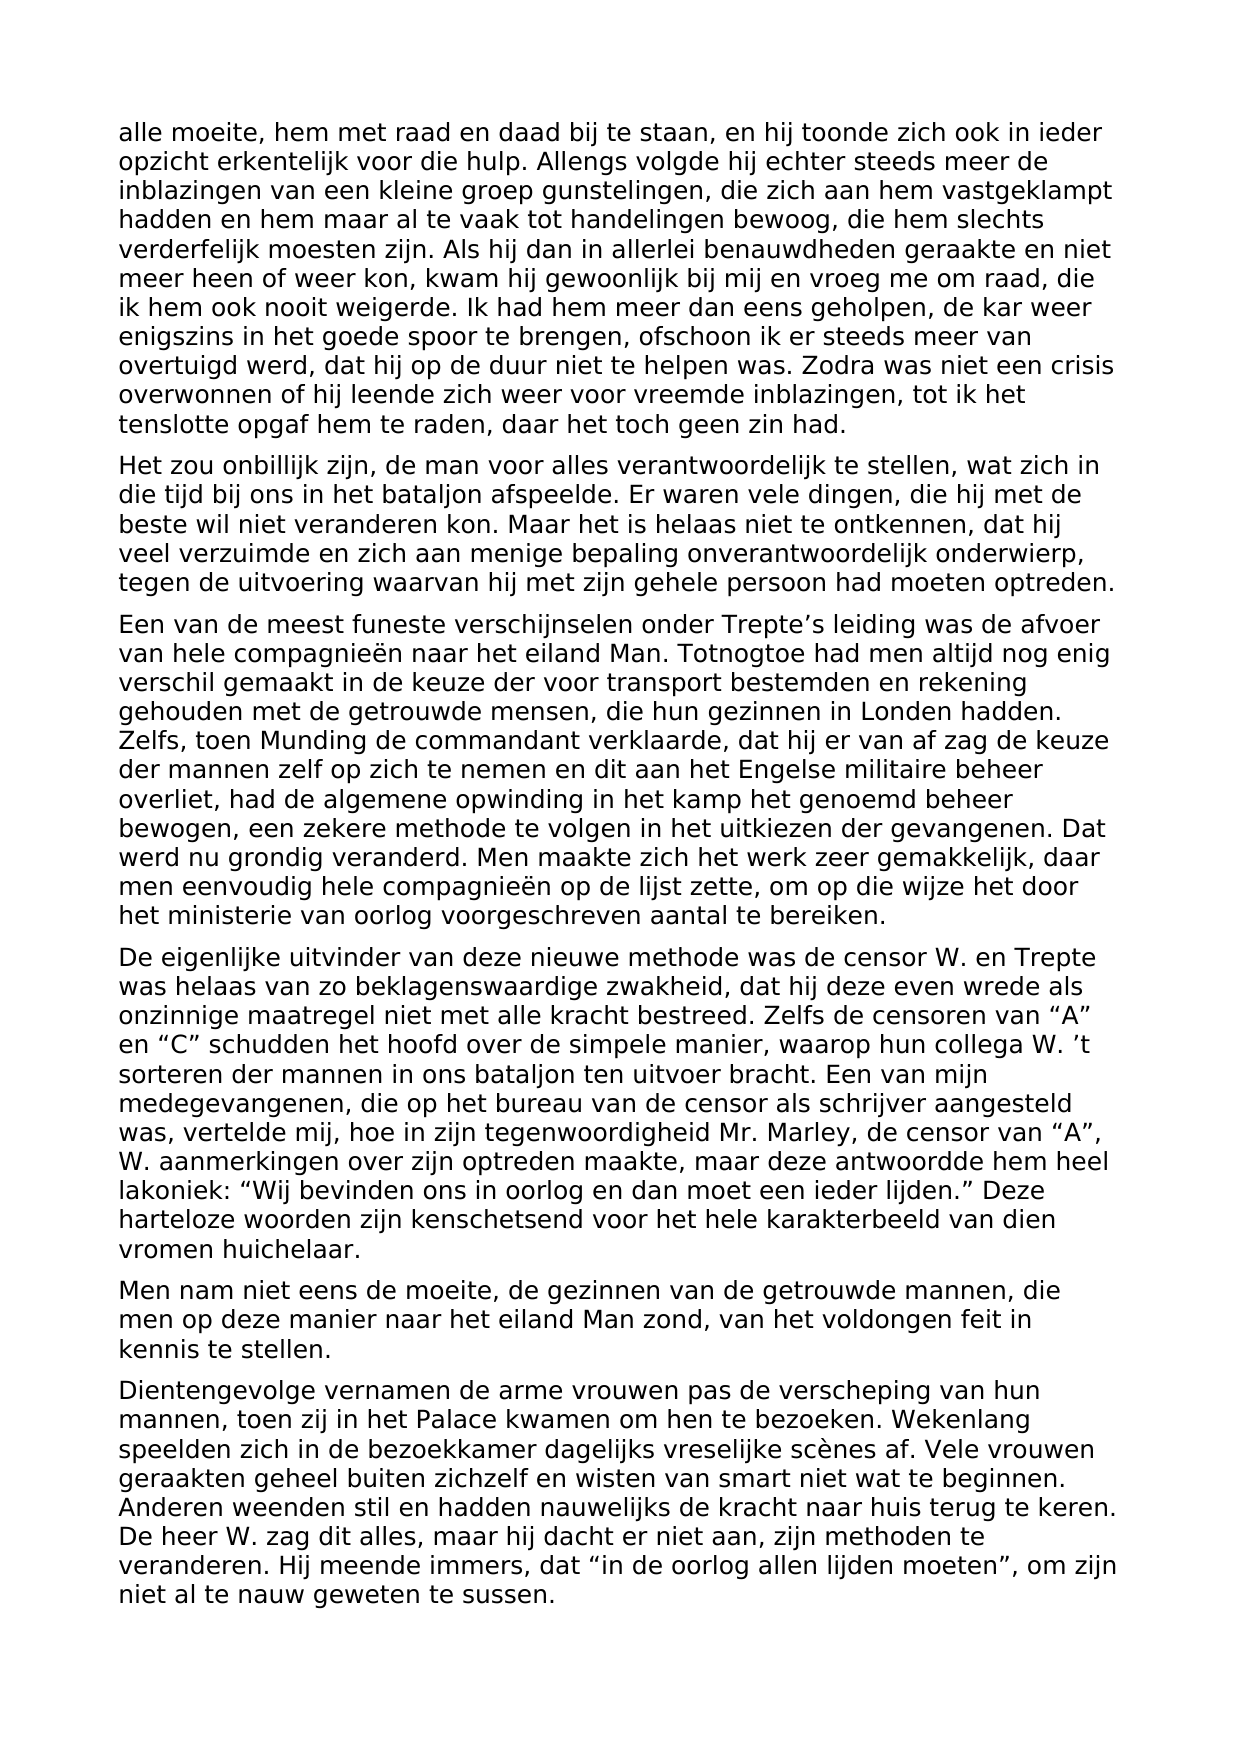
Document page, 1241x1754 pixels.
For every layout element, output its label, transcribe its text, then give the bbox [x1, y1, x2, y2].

text alle moeite, hem met raad en daad bij te staan, en hij toonde zich ook in ieder opzicht erkentelijk voor die hulp. Allengs volgde hij echter steeds meer de inblazingen van een kleine groep gunstelingen, die zich aan hem vastgeklampt hadden en hem maar al te vaak tot handelingen bewoog, die hem slechts verderfelijk moesten zijn. Als hij dan in allerlei benauwdheden geraakte en niet meer heen of weer kon, kwam hij gewoonlijk bij mij en vroeg me om raad, die ik hem ook nooit weigerde. Ik had hem meer dan eens geholpen, de kar weer enigszins in het goede spoor te brengen, ofschoon ik er steeds meer van overtuigd werd, dat hij op de duur niet te helpen was. Zodra was niet een crisis overwonnen of hij leende zich weer voor vreemde inblazingen, tot ik het tenslotte opgaf hem te raden, daar het toch geen zin had. [118, 118, 1122, 439]
text Een van de meest funeste verschijnselen onder Trepte’s leiding was de afvoer van hele compagnieën naar het eiland Man. Totnogtoe had men altijd nog enig verschil gemaakt in de keuze der voor transport bestemden en rekening gehouden met de getrouwde mensen, die hun gezinnen in Londen hadden. Zelfs, toen Munding de commandant verklaarde, dat hij er van af zag de keuze der mannen zelf op zich te nemen en dit aan het Engelse militaire beheer overliet, had de algemene opwinding in het kamp het genoemd beheer bewogen, een zekere methode te volgen in het uitkiezen der gevangenen. Dat werd nu grondig veranderd. Men maakte zich het werk zeer gemakkelijk, daar men eenvoudig hele compagnieën op de lijst zette, om op die wijze het door het ministerie van oorlog voorgeschreven aantal te bereiken. [118, 610, 1122, 931]
text Dientengevolge vernamen de arme vrouwen pas de verscheping van hun mannen, toen zij in het Palace kwamen om hen te bezoeken. Wekenlang speelden zich in de bezoekkamer dagelijks vreselijke scènes af. Vele vrouwen geraakten geheel buiten zichzelf en wisten van smart niet wat te beginnen. Anderen weenden stil en hadden nauwelijks de kracht naar huis terug te keren. De heer W. zag dit alles, maar hij dacht er niet aan, zijn methoden te veranderen. Hij meende immers, dat “in de oorlog allen lijden moeten”, om zijn niet al te nauw geweten te sussen. [118, 1376, 1122, 1610]
text Men nam niet eens de moeite, de gezinnen van de getrouwde mannen, die men op deze manier naar het eiland Man zond, van het voldongen feit in kennis te stellen. [118, 1276, 1122, 1364]
text Het zou onbillijk zijn, de man voor alles verantwoordelijk te stellen, wat zich in die tijd bij ons in het bataljon afspeelde. Er waren vele dingen, die hij met de beste wil niet veranderen kon. Maar het is helaas niet te ontkennen, dat hij veel verzuimde en zich aan menige bepaling onverantwoordelijk onderwierp, tegen de uitvoering waarvan hij met zijn gehele persoon had moeten optreden. [118, 451, 1122, 597]
text De eigenlijke uitvinder van deze nieuwe methode was de censor W. en Trepte was helaas van zo beklagenswaardige zwakheid, dat hij deze even wrede als onzinnige maatregel niet met alle kracht bestreed. Zelfs de censoren van “A” en “C” schudden het hoofd over de simpele manier, waarop hun collega W. ’t sorteren der mannen in ons bataljon ten uitvoer bracht. Een van mijn medegevangenen, die op het bureau van de censor als schrijver aangesteld was, vertelde mij, hoe in zijn tegenwoordigheid Mr. Marley, de censor van “A”, W. aanmerkingen over zijn optreden maakte, maar deze antwoordde hem heel lakoniek: “Wij bevinden ons in oorlog en dan moet een ieder lijden.” Deze harteloze woorden zijn kenschetsend voor het hele karakterbeeld van dien vromen huichelaar. [118, 943, 1122, 1264]
